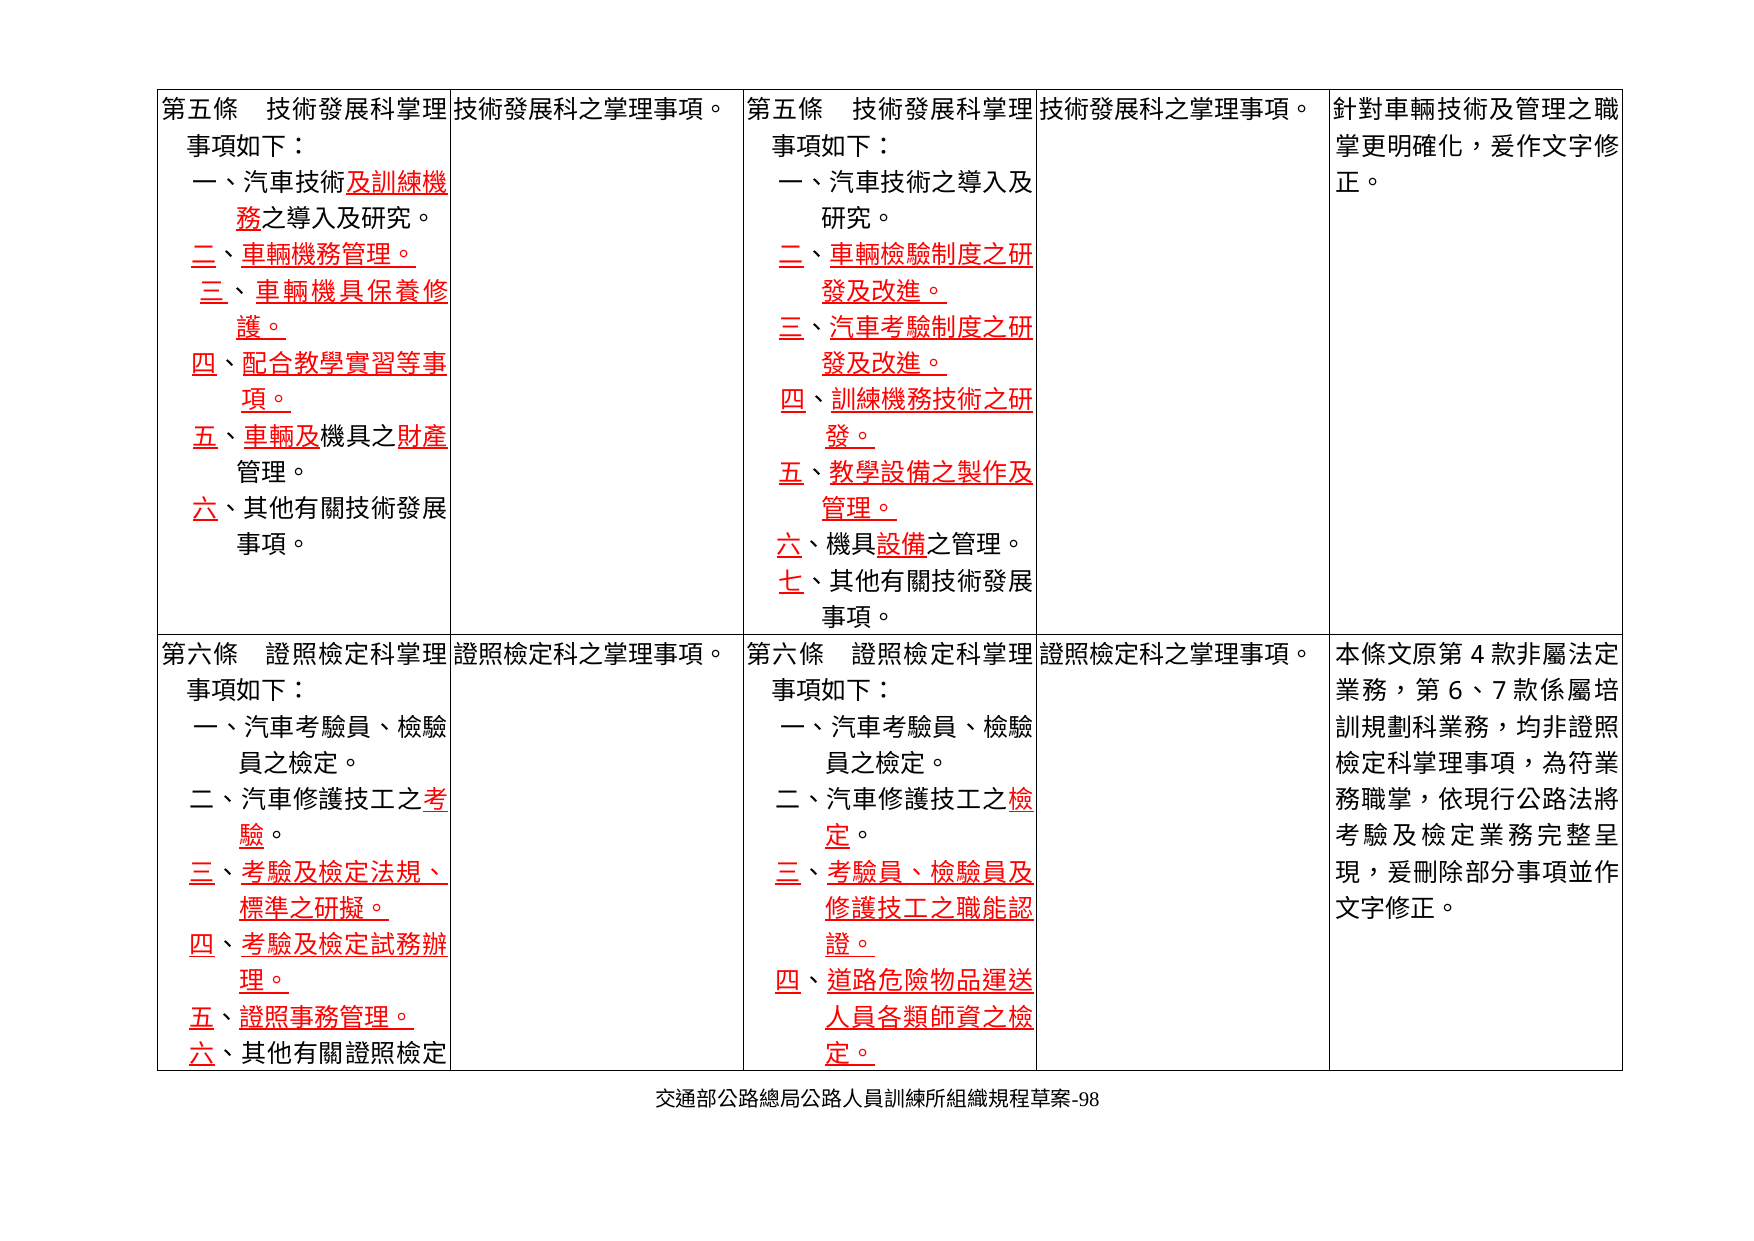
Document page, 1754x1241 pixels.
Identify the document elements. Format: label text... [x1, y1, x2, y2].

table_cell 第五條 技術發展科掌理事項如下： 一、汽車技術及訓練機務之導入及研究。 二、車輛機務管理。 三、車輛機具保養修護。 四、配合教學實習等事項。 五、車輛及機具之財產管理。 六、其他有關技術發展事項。 [158, 90, 450, 633]
table_cell 技術發展科之掌理事項。 [451, 90, 743, 633]
table_cell 第六條 證照檢定科掌理事項如下： 一、汽車考驗員、檢驗員之檢定。 二、汽車修護技工之檢定。 三、考驗員、檢驗員及修護技工之職能認證。 四、道路危險物品運送人員各類師資之檢定。 [744, 635, 1036, 1069]
table_cell 本條文原第4款非屬法定業務，第6、7款係屬培訓規劃科業務，均非證照檢定科掌理事項，為符業務職掌，依現行公路法將考驗及檢定業務完整呈現，爰刪除部分事項並作文字修正。 [1330, 635, 1622, 1069]
table_cell 針對車輛技術及管理之職掌更明確化，爰作文字修正。 [1330, 90, 1622, 633]
table_cell 第六條 證照檢定科掌理事項如下： 一、汽車考驗員、檢驗員之檢定。 二、汽車修護技工之考驗。 三、考驗及檢定法規、標準之研擬。 四、考驗及檢定試務辦理。 五、證照事務管理。 六、其他有關證照檢定 [158, 635, 450, 1069]
table_cell 技術發展科之掌理事項。 [1037, 90, 1329, 633]
table_cell 證照檢定科之掌理事項。 [1037, 635, 1329, 1069]
table_cell 第五條 技術發展科掌理事項如下： 一、汽車技術之導入及研究。 二、車輛檢驗制度之研發及改進。 三、汽車考驗制度之研發及改進。 四、訓練機務技術之研發。 五、教學設備之製作及管理。 六、機具設備之管理。 七、其他有關技術發展事項。 [744, 90, 1036, 633]
table_cell 證照檢定科之掌理事項。 [451, 635, 743, 1069]
